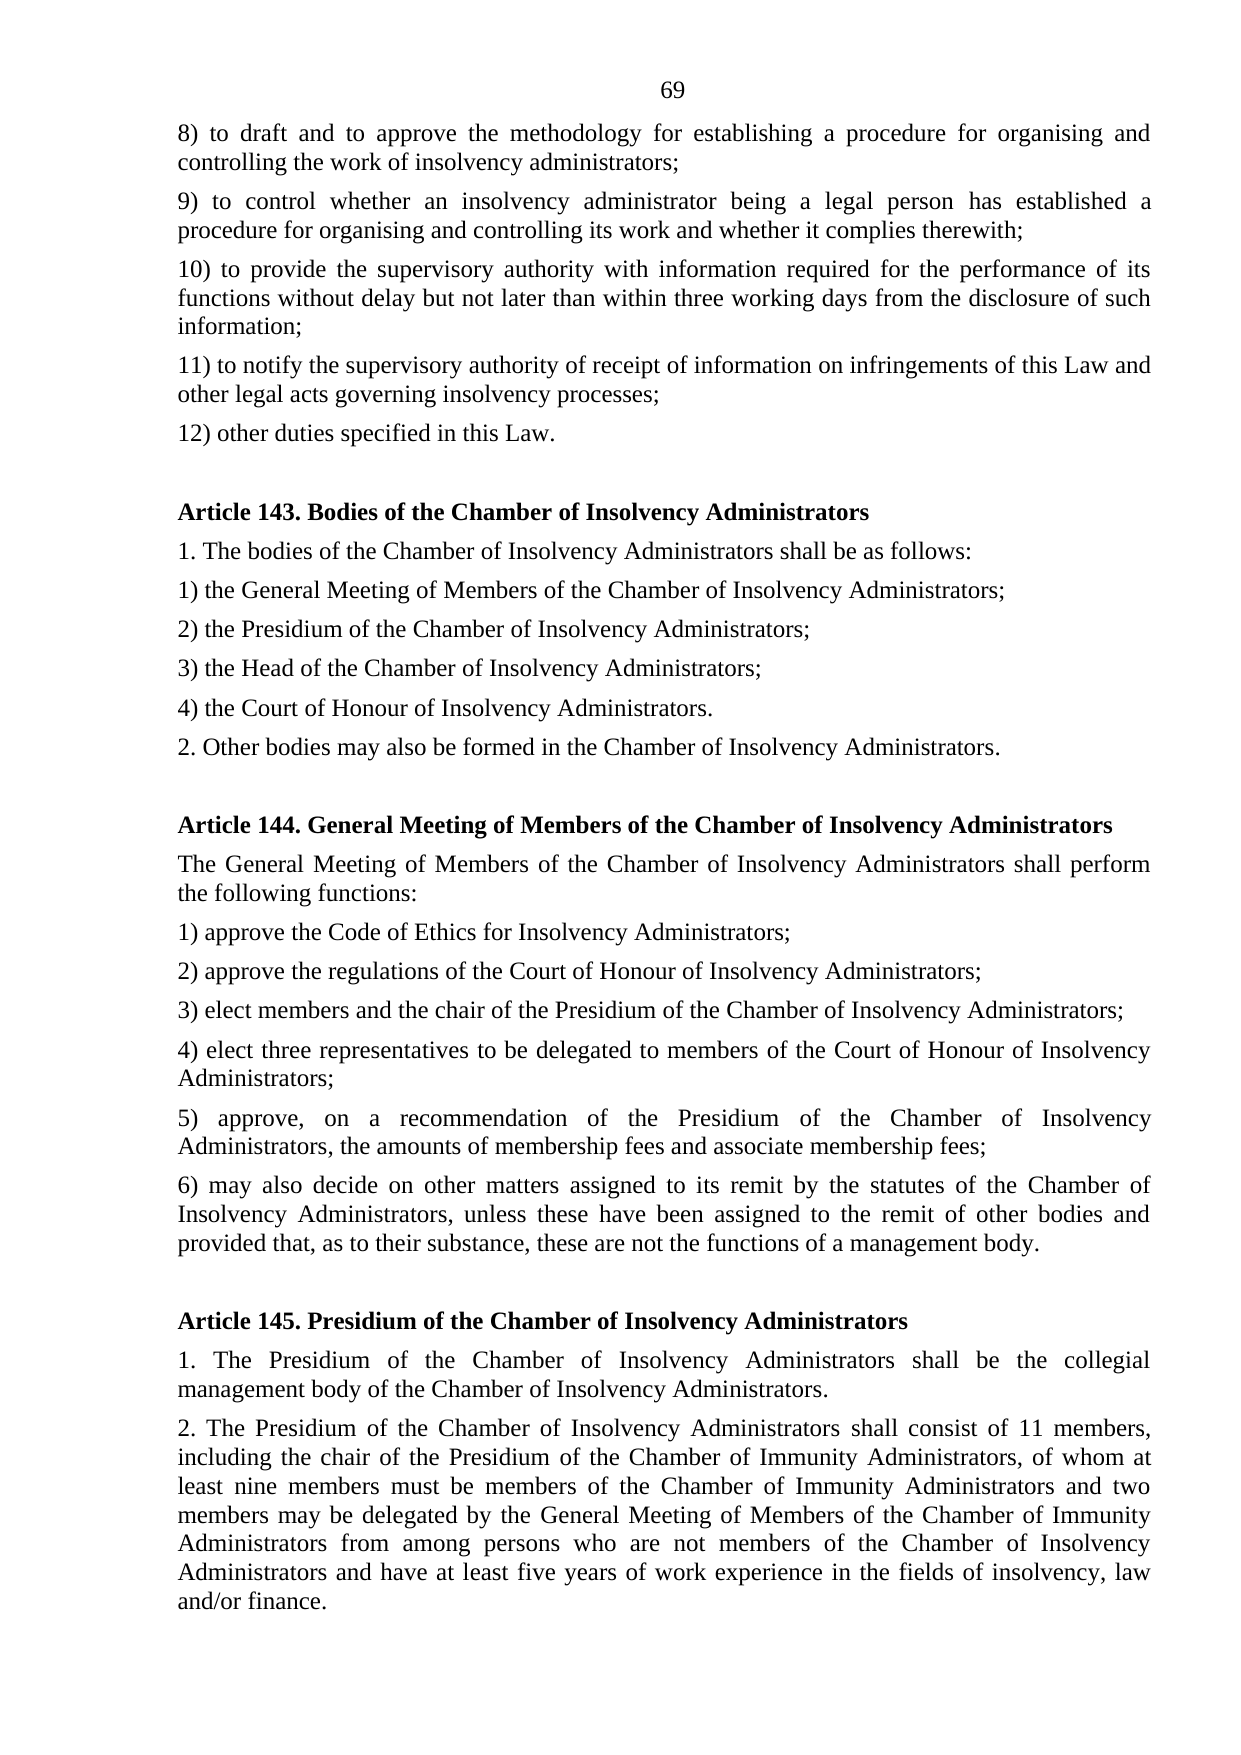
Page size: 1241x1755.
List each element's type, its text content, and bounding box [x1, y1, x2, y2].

text Article 145. Presidium of the Chamber of Insolvency Administrators [177, 1306, 1152, 1335]
text 4) elect three representatives to be delegated to members of the Court of Honour of Insolvency Administrators; [177, 1035, 1152, 1092]
text 1) the General Meeting of Members of the Chamber of Insolvency Administrators; [177, 575, 1152, 604]
text 2. The Presidium of the Chamber of Insolvency Administrators shall consist of 11 members, including the chair of the Presidium of the Chamber of Immunity Administrators, of whom at least nine members must be members of the Chamber of Immunity Administrators and two members may be delegated by the General Meeting of Members of the Chamber of Immunity Administrators from among persons who are not members of the Chamber of Insolvency Administrators and have at least five years of work experience in the fields of insolvency, law and/or finance. [177, 1413, 1152, 1615]
text 10) to provide the supervisory authority with information required for the performance of its functions without delay but not later than within three working days from the disclosure of such information; [177, 254, 1152, 340]
text 6) may also decide on other matters assigned to its remit by the statutes of the Chamber of Insolvency Administrators, unless these have been assigned to the remit of other bodies and provided that, as to their substance, these are not the functions of a management body. [177, 1171, 1152, 1257]
text 8) to draft and to approve the methodology for establishing a procedure for organising and controlling the work of insolvency administrators; [177, 118, 1152, 176]
text 5) approve, on a recommendation of the Presidium of the Chamber of Insolvency Administrators, the amounts of membership fees and associate membership fees; [177, 1103, 1152, 1160]
text 12) other duties specified in this Law. [177, 418, 1152, 447]
text 2. Other bodies may also be formed in the Chamber of Insolvency Administrators. [177, 732, 1152, 761]
text 11) to notify the supervisory authority of receipt of information on infringements of this Law and other legal acts governing insolvency processes; [177, 351, 1152, 408]
text 1. The Presidium of the Chamber of Insolvency Administrators shall be the collegial management body of the Chamber of Insolvency Administrators. [177, 1346, 1152, 1403]
text 4) the Court of Honour of Insolvency Administrators. [177, 693, 1152, 721]
text 3) the Head of the Chamber of Insolvency Administrators; [177, 653, 1152, 682]
text Article 143. Bodies of the Chamber of Insolvency Administrators [177, 497, 1152, 526]
text 9) to control whether an insolvency administrator being a legal person has established a procedure for organising and controlling its work and whether it complies therewith; [177, 186, 1152, 243]
text Article 144. General Meeting of Members of the Chamber of Insolvency Administrators [177, 810, 1152, 839]
text 2) approve the regulations of the Court of Honour of Insolvency Administrators; [177, 956, 1152, 985]
text 1. The bodies of the Chamber of Insolvency Administrators shall be as follows: [177, 536, 1152, 565]
text 1) approve the Code of Ethics for Insolvency Administrators; [177, 917, 1152, 946]
text 3) elect members and the chair of the Presidium of the Chamber of Insolvency Administrators; [177, 996, 1152, 1024]
text The General Meeting of Members of the Chamber of Insolvency Administrators shall perform the following functions: [177, 849, 1152, 907]
text 2) the Presidium of the Chamber of Insolvency Administrators; [177, 614, 1152, 643]
